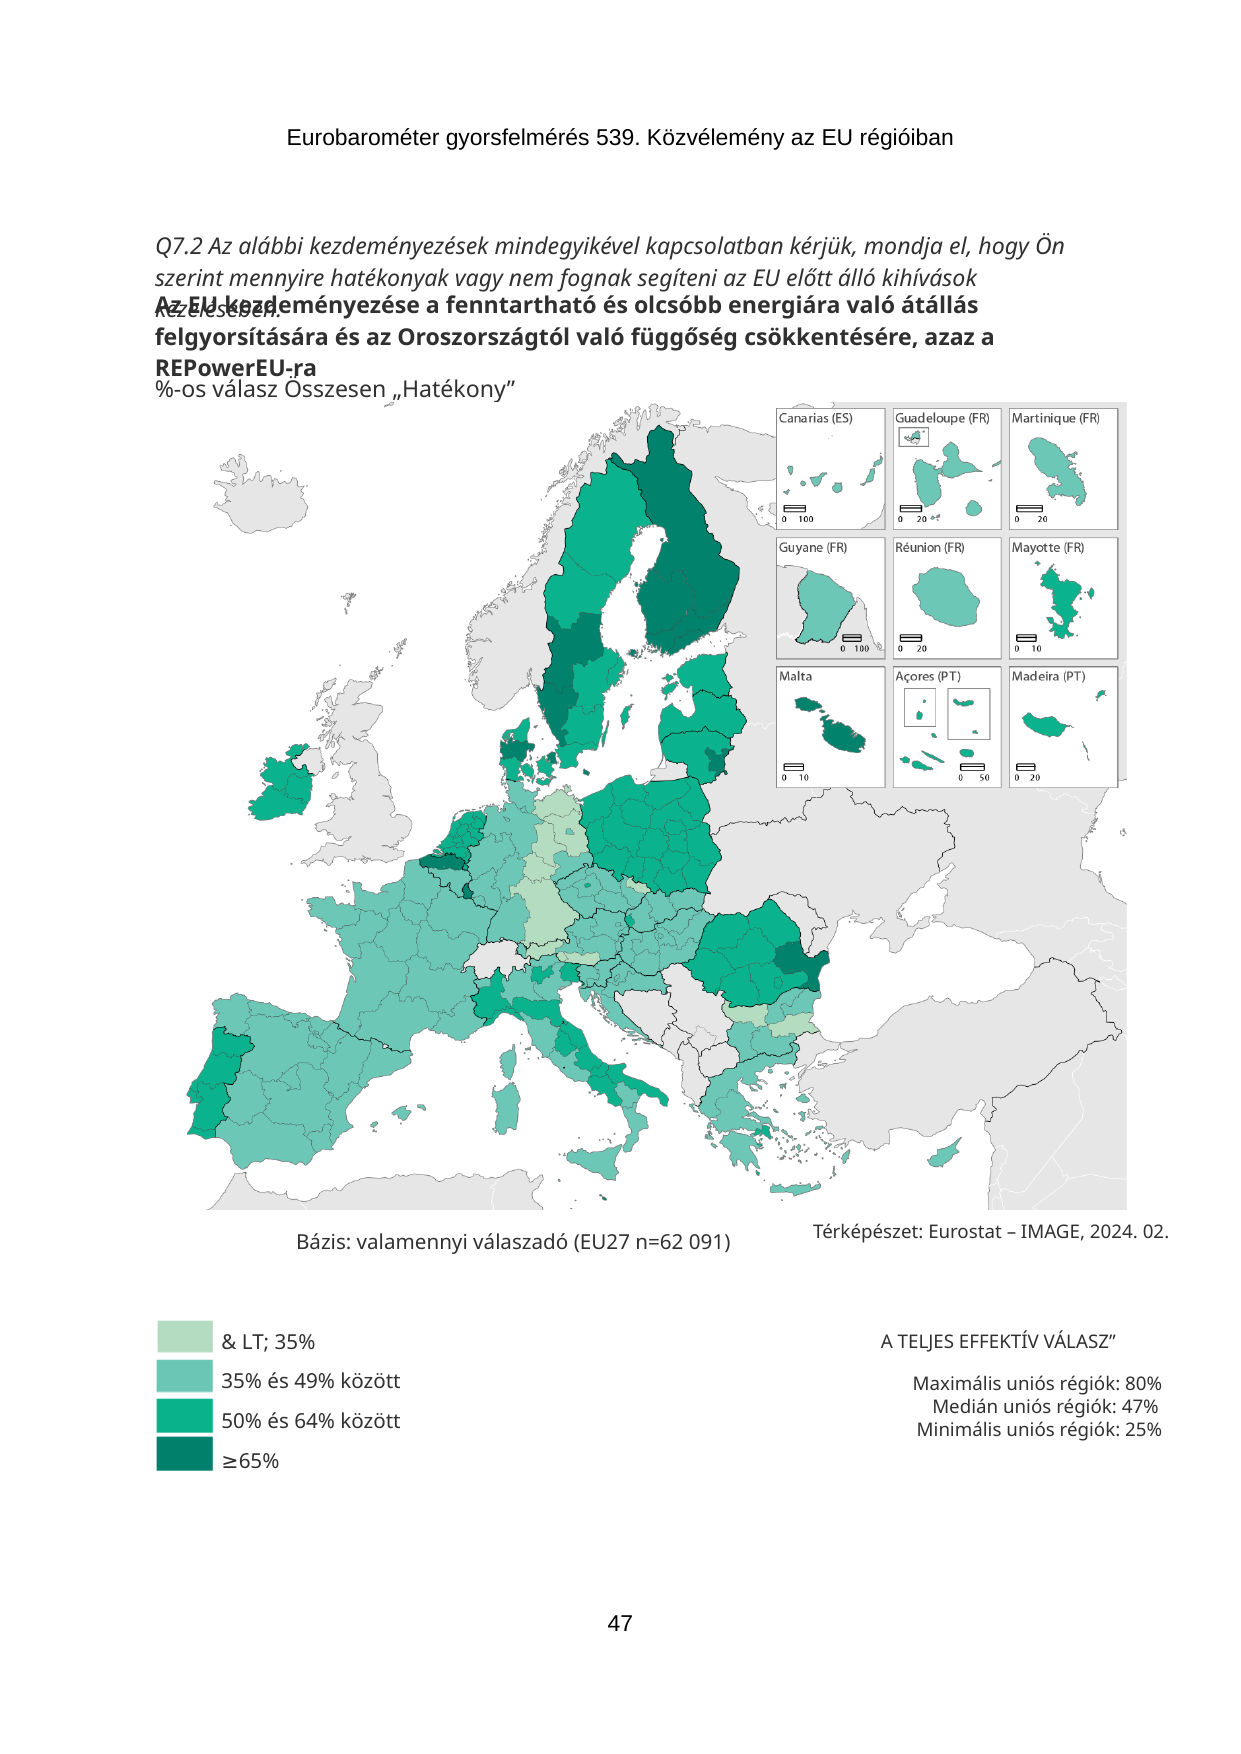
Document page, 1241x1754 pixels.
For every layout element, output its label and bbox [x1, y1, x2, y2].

picture [157, 1437, 212, 1470]
picture [157, 1399, 212, 1432]
picture [158, 1321, 212, 1353]
picture [118, 397, 1132, 1210]
picture [157, 1360, 212, 1393]
